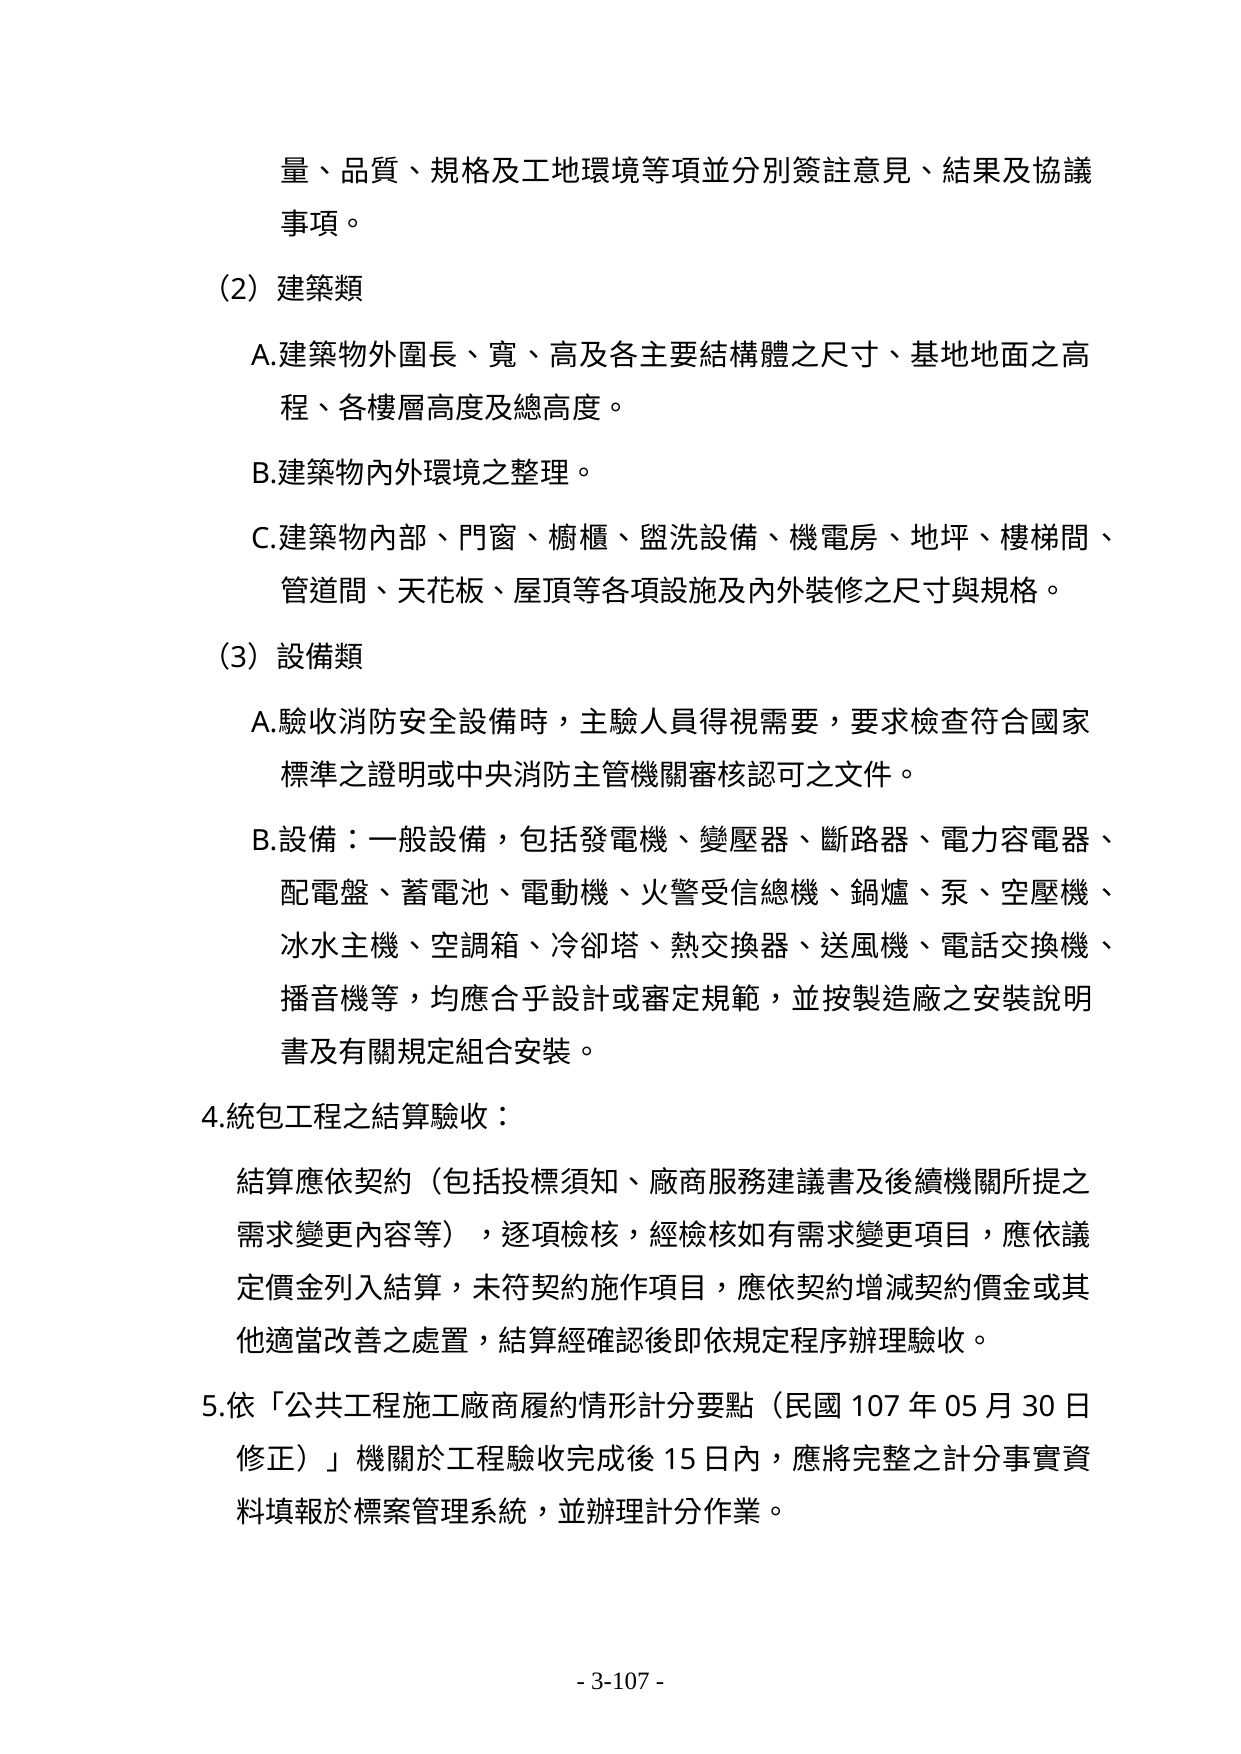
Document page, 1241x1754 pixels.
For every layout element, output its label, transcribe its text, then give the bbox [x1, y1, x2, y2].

text C.建築物內部、門窗、櫥櫃、盥洗設備、機電房、地坪、樓梯間、管道間、天花板、屋頂等各項設施及內外裝修之尺寸與規格。 [251, 515, 1092, 610]
text A.建築物外圍長、寬、高及各主要結構體之尺寸、基地地面之高程、各樓層高度及總高度。 [251, 331, 1092, 426]
text 量、品質、規格及工地環境等項並分別簽註意見、結果及協議事項。 [251, 148, 1092, 243]
text 5.依「公共工程施工廠商履約情形計分要點（民國 107 年 05 月 30 日修正）」機關於工程驗收完成後15日內，應將完整之計分事實資料填報於標案管理系統，並辦理計分作業。 [201, 1383, 1092, 1531]
text （3）設備類 [201, 633, 1092, 676]
text B.設備：一般設備，包括發電機、變壓器、斷路器、電力容電器、配電盤、蓄電池、電動機、火警受信總機、鍋爐、泵、空壓機、冰水主機、空調箱、冷卻塔、熱交換器、送風機、電話交換機、播音機等，均應合乎設計或審定規範，並按製造廠之安裝說明書及有關規定組合安裝。 [251, 817, 1092, 1070]
text 結算應依契約（包括投標須知、廠商服務建議書及後續機關所提之需求變更內容等），逐項檢核，經檢核如有需求變更項目，應依議定價金列入結算，未符契約施作項目，應依契約增減契約價金或其他適當改善之處置，結算經確認後即依規定程序辦理驗收。 [236, 1159, 1092, 1359]
text 4.統包工程之結算驗收： [201, 1093, 1092, 1136]
text A.驗收消防安全設備時，主驗人員得視需要，要求檢查符合國家標準之證明或中央消防主管機關審核認可之文件。 [251, 698, 1092, 794]
text B.建築物內外環境之整理。 [251, 449, 1092, 492]
text （2）建築類 [201, 266, 1092, 308]
